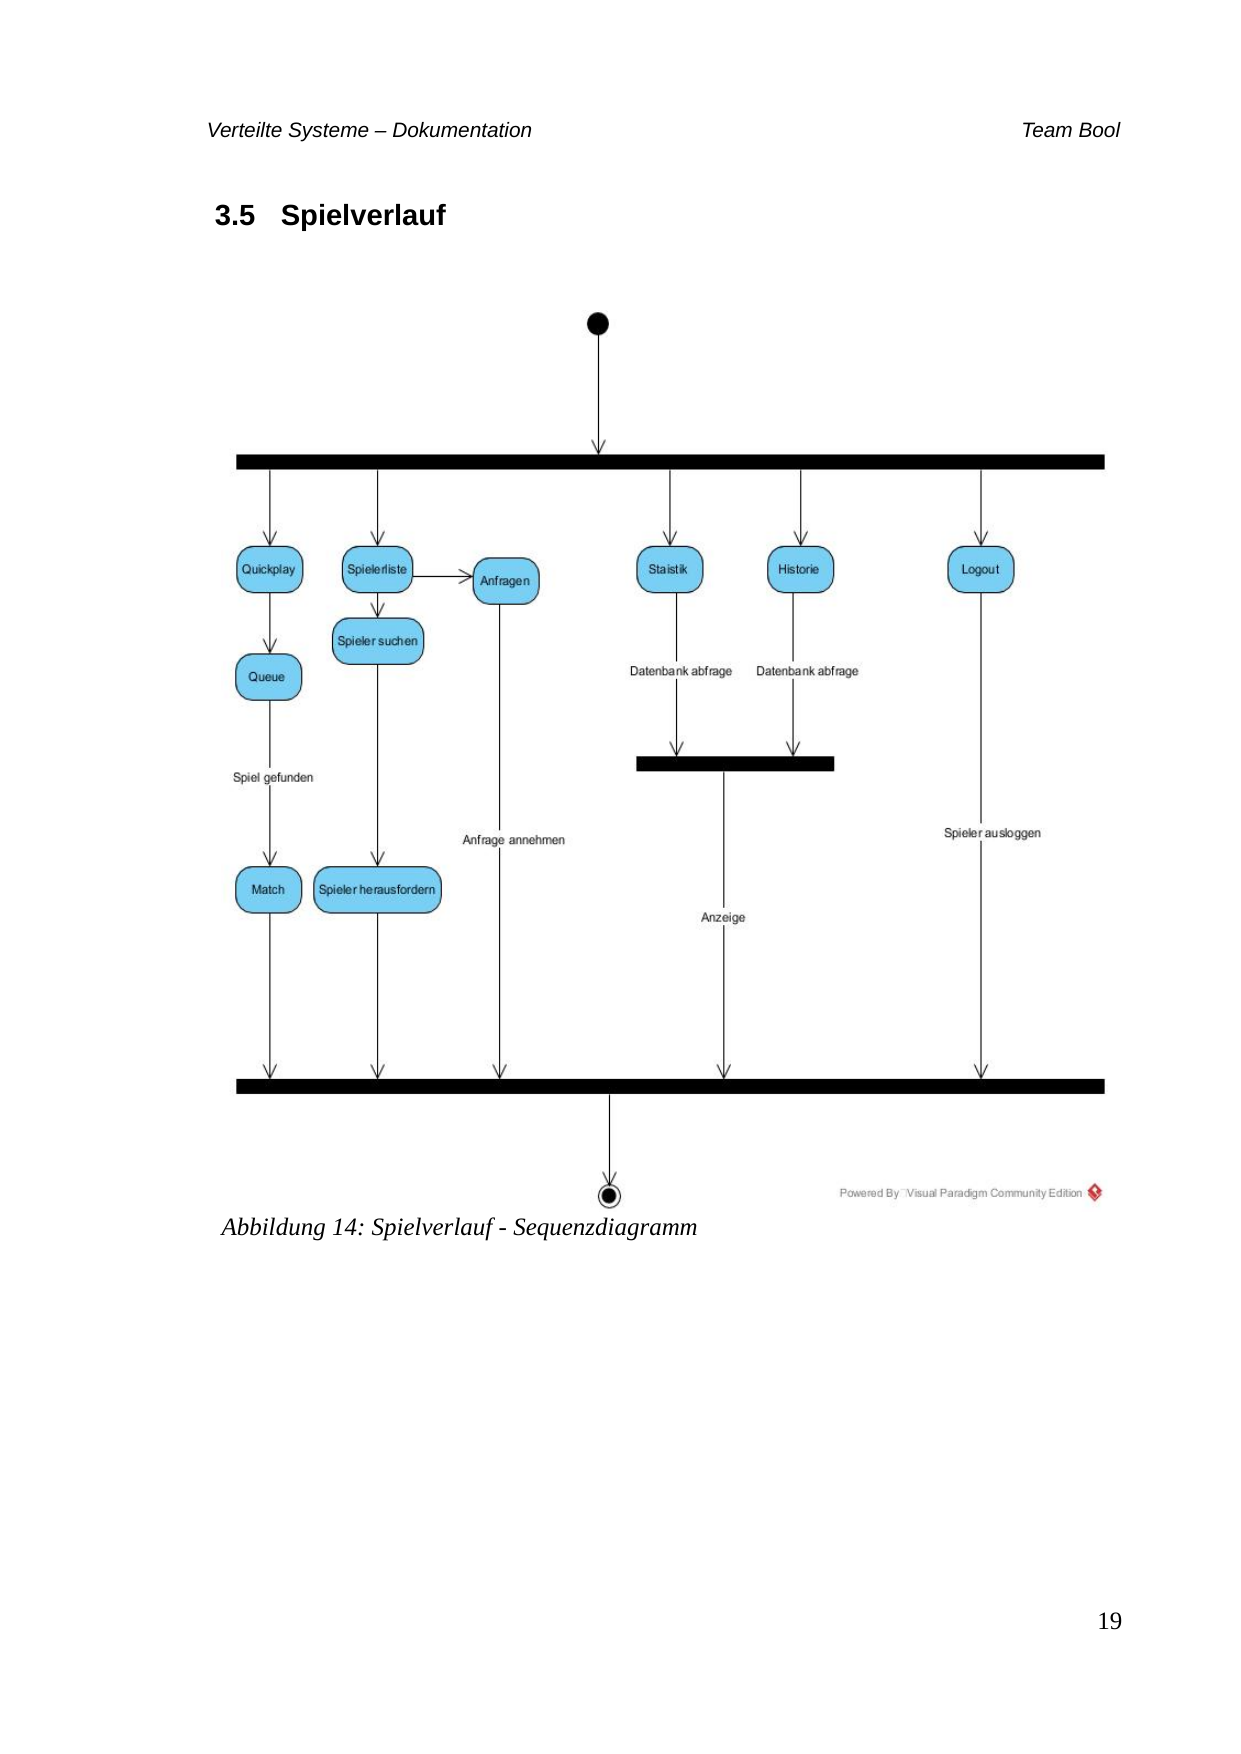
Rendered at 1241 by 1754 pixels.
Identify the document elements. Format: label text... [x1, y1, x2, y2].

text Abbildung 14: Spielverlauf - Sequenzdiagramm [221, 1212, 1107, 1241]
subtitle Spielverlauf [207, 198, 1122, 231]
picture [221, 310, 1108, 1212]
